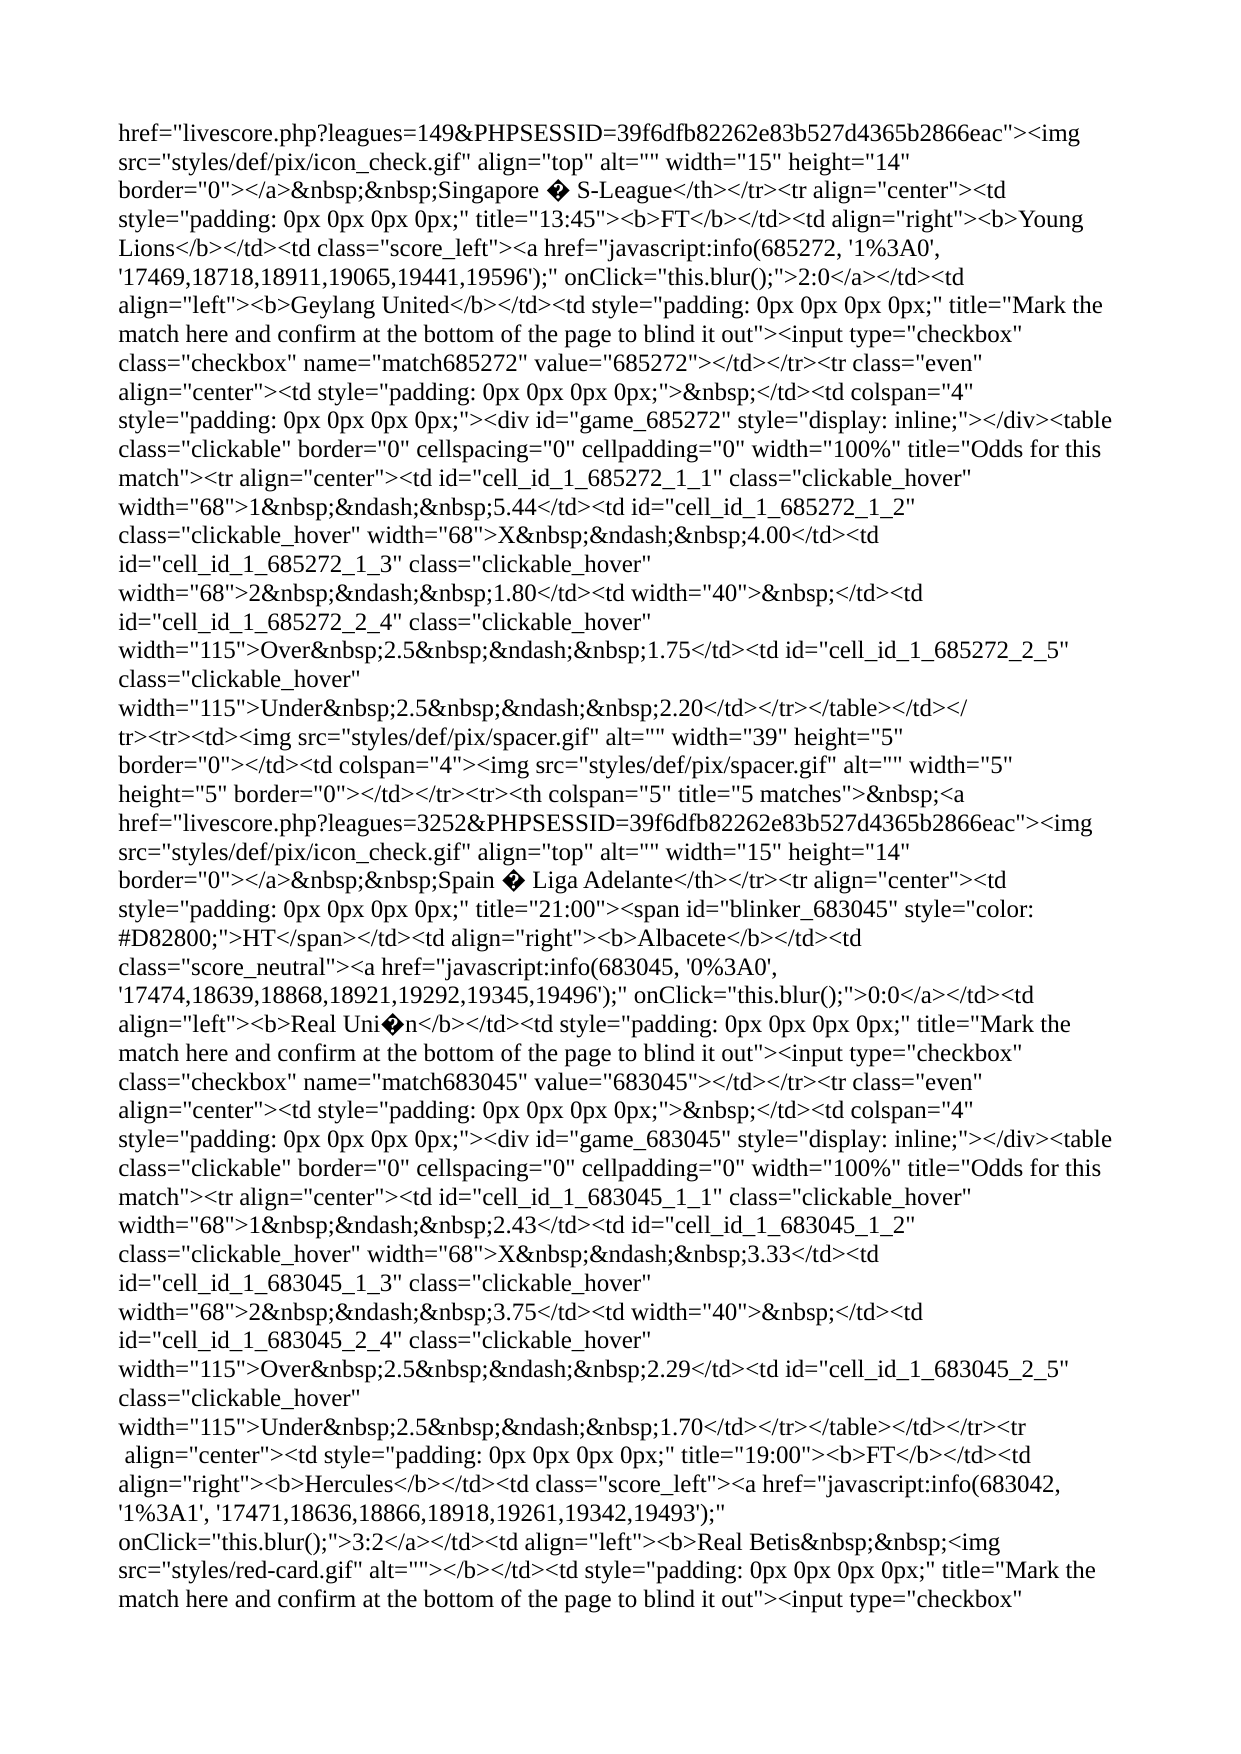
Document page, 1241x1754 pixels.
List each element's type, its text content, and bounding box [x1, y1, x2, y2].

text href="livescore.php?leagues=149&PHPSESSID=39f6dfb82262e83b527d4365b2866eac"><img src="styles/def/pix/icon_check.gif" align="top" alt="" width="15" height="14" border="0"></a>&nbsp;&nbsp;Singapore � S-League</th></tr><tr align="center"><td style="padding: 0px 0px 0px 0px;" title="13:45"><b>FT</b></td><td align="right"><b>Young Lions</b></td><td class="score_left"><a href="javascript:info(685272, '1%3A0', '17469,18718,18911,19065,19441,19596');" onClick="this.blur();">2:0</a></td><td align="left"><b>Geylang United</b></td><td style="padding: 0px 0px 0px 0px;" title="Mark the match here and confirm at the bottom of the page to blind it out"><input type="checkbox" class="checkbox" name="match685272" value="685272"></td></tr><tr class="even" align="center"><td style="padding: 0px 0px 0px 0px;">&nbsp;</td><td colspan="4" style="padding: 0px 0px 0px 0px;"><div id="game_685272" style="display: inline;"></div><table class="clickable" border="0" cellspacing="0" cellpadding="0" width="100%" title="Odds for this match"><tr align="center"><td id="cell_id_1_685272_1_1" class="clickable_hover" width="68">1&nbsp;&ndash;&nbsp;5.44</td><td id="cell_id_1_685272_1_2" class="clickable_hover" width="68">X&nbsp;&ndash;&nbsp;4.00</td><td id="cell_id_1_685272_1_3" class="clickable_hover" width="68">2&nbsp;&ndash;&nbsp;1.80</td><td width="40">&nbsp;</td><td id="cell_id_1_685272_2_4" class="clickable_hover" width="115">Over&nbsp;2.5&nbsp;&ndash;&nbsp;1.75</td><td id="cell_id_1_685272_2_5" class="clickable_hover" width="115">Under&nbsp;2.5&nbsp;&ndash;&nbsp;2.20</td></tr></table></td></tr><tr><td><img src="styles/def/pix/spacer.gif" alt="" width="39" height="5" border="0"></td><td colspan="4"><img src="styles/def/pix/spacer.gif" alt="" width="5" height="5" border="0"></td></tr><tr><th colspan="5" title="5 matches">&nbsp;<a href="livescore.php?leagues=3252&PHPSESSID=39f6dfb82262e83b527d4365b2866eac"><img src="styles/def/pix/icon_check.gif" align="top" alt="" width="15" height="14" border="0"></a>&nbsp;&nbsp;Spain � Liga Adelante</th></tr><tr align="center"><td style="padding: 0px 0px 0px 0px;" title="21:00"><span id="blinker_683045" style="color: #D82800;">HT</span></td><td align="right"><b>Albacete</b></td><td class="score_neutral"><a href="javascript:info(683045, '0%3A0', '17474,18639,18868,18921,19292,19345,19496');" onClick="this.blur();">0:0</a></td><td align="left"><b>Real Uni�n</b></td><td style="padding: 0px 0px 0px 0px;" title="Mark the match here and confirm at the bottom of the page to blind it out"><input type="checkbox" class="checkbox" name="match683045" value="683045"></td></tr><tr class="even" align="center"><td style="padding: 0px 0px 0px 0px;">&nbsp;</td><td colspan="4" style="padding: 0px 0px 0px 0px;"><div id="game_683045" style="display: inline;"></div><table class="clickable" border="0" cellspacing="0" cellpadding="0" width="100%" title="Odds for this match"><tr align="center"><td id="cell_id_1_683045_1_1" class="clickable_hover" width="68">1&nbsp;&ndash;&nbsp;2.43</td><td id="cell_id_1_683045_1_2" class="clickable_hover" width="68">X&nbsp;&ndash;&nbsp;3.33</td><td id="cell_id_1_683045_1_3" class="clickable_hover" width="68">2&nbsp;&ndash;&nbsp;3.75</td><td width="40">&nbsp;</td><td id="cell_id_1_683045_2_4" class="clickable_hover" width="115">Over&nbsp;2.5&nbsp;&ndash;&nbsp;2.29</td><td id="cell_id_1_683045_2_5" class="clickable_hover" width="115">Under&nbsp;2.5&nbsp;&ndash;&nbsp;1.70</td></tr></table></td></tr><tr [118, 118, 1122, 1441]
text align="center"><td style="padding: 0px 0px 0px 0px;" title="19:00"><b>FT</b></td><td align="right"><b>Hercules</b></td><td class="score_left"><a href="javascript:info(683042, '1%3A1', '17471,18636,18866,18918,19261,19342,19493');" onClick="this.blur();">3:2</a></td><td align="left"><b>Real Betis&nbsp;&nbsp;<img src="styles/red-card.gif" alt=""></b></td><td style="padding: 0px 0px 0px 0px;" title="Mark the match here and confirm at the bottom of the page to blind it out"><input type="checkbox" [118, 1441, 1122, 1613]
